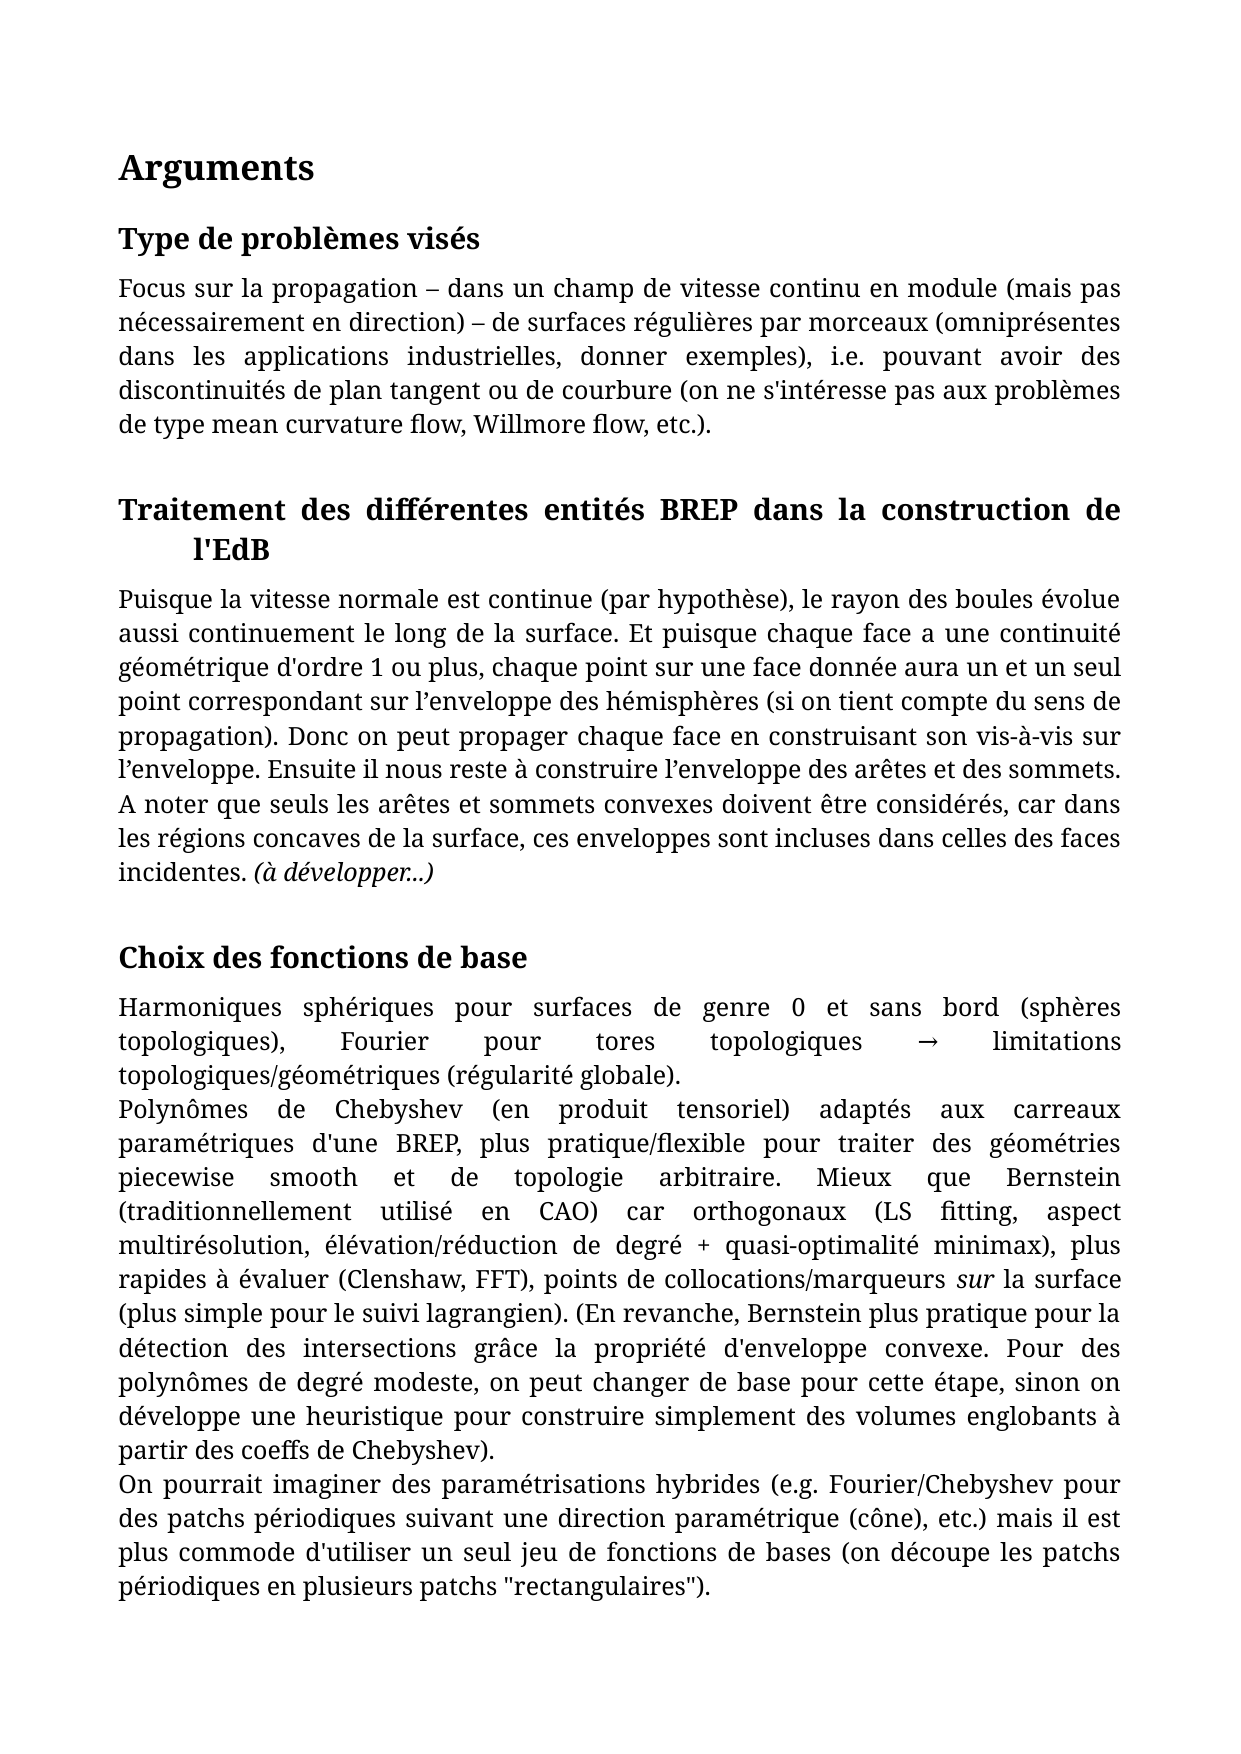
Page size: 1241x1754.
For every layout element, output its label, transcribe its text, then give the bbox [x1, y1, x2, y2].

subtitle Arguments [118, 143, 1122, 191]
subtitle Type de problèmes visés [118, 218, 1122, 258]
subtitle Traitement des différentes entités BREP dans la construction de l'EdB [118, 489, 1122, 569]
text Focus sur la propagation – dans un champ de vitesse continu en module (mais pas nécessairement en direction) – de surfaces régulières par morceaux (omniprésentes dans les applications industrielles, donner exemples), i.e. pouvant avoir des discontinuités de plan tangent ou de courbure (on ne s'intéresse pas aux problèmes de type mean curvature flow, Willmore flow, etc.). [118, 270, 1122, 441]
text Puisque la vitesse normale est continue (par hypothèse), le rayon des boules évolue aussi continuement le long de la surface. Et puisque chaque face a une continuité géométrique d'ordre 1 ou plus, chaque point sur une face donnée aura un et un seul point correspondant sur l’enveloppe des hémisphères (si on tient compte du sens de propagation). Donc on peut propager chaque face en construisant son vis-à-vis sur l’enveloppe. Ensuite il nous reste à construire l’enveloppe des arêtes et des sommets. A noter que seuls les arêtes et sommets convexes doivent être considérés, car dans les régions concaves de la surface, ces enveloppes sont incluses dans celles des faces incidentes. (à développer...) [118, 582, 1122, 888]
text Harmoniques sphériques pour surfaces de genre 0 et sans bord (sphères topologiques), Fourier pour tores topologiques → limitations topologiques/géométriques (régularité globale). [118, 989, 1122, 1092]
text On pourrait imaginer des paramétrisations hybrides (e.g. Fourier/Chebyshev pour des patchs périodiques suivant une direction paramétrique (cône), etc.) mais il est plus commode d'utiliser un seul jeu de fonctions de bases (on découpe les patchs périodiques en plusieurs patchs "rectangulaires"). [118, 1466, 1122, 1603]
text Polynômes de Chebyshev (en produit tensoriel) adaptés aux carreaux paramétriques d'une BREP, plus pratique/flexible pour traiter des géométries piecewise smooth et de topologie arbitraire. Mieux que Bernstein (traditionnellement utilisé en CAO) car orthogonaux (LS fitting, aspect multirésolution, élévation/réduction de degré + quasi-optimalité minimax), plus rapides à évaluer (Clenshaw, FFT), points de collocations/marqueurs sur la surface (plus simple pour le suivi lagrangien). (En revanche, Bernstein plus pratique pour la détection des intersections grâce la propriété d'enveloppe convexe. Pour des polynômes de degré modeste, on peut changer de base pour cette étape, sinon on développe une heuristique pour construire simplement des volumes englobants à partir des coeffs de Chebyshev). [118, 1092, 1122, 1466]
subtitle Choix des fonctions de base [118, 937, 1122, 977]
